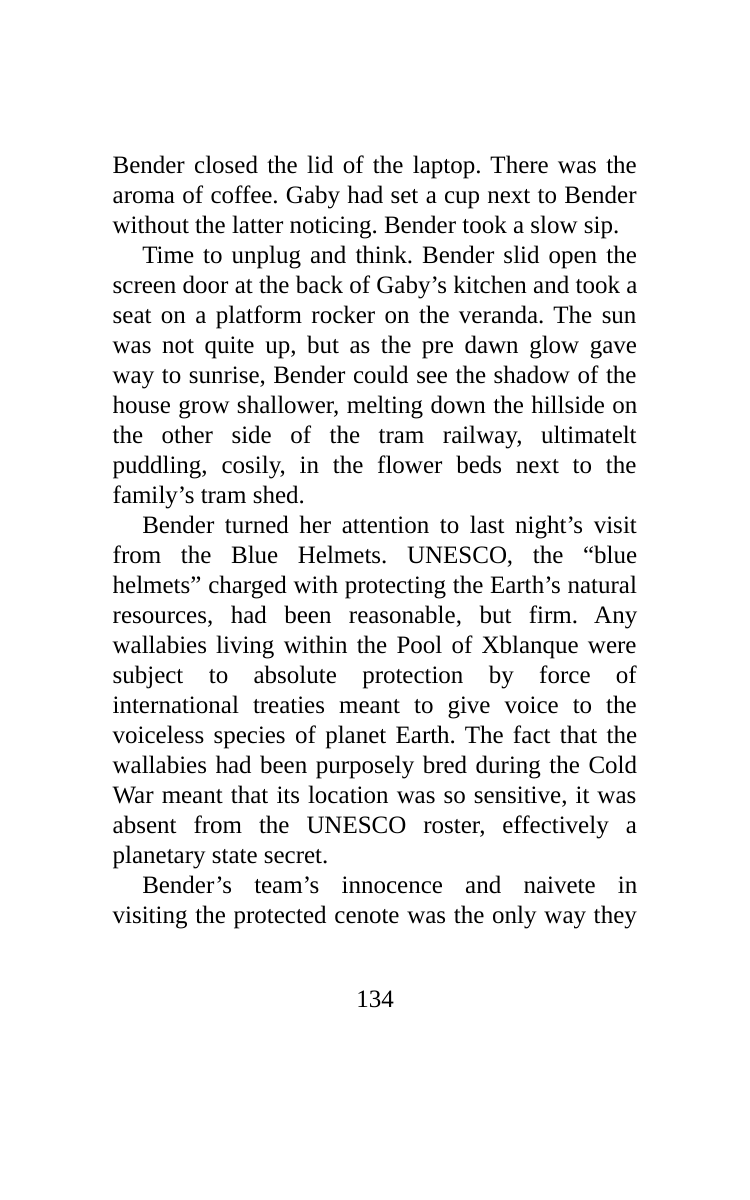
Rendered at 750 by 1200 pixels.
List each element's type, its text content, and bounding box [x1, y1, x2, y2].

text Bender turned her attention to last night’s visit from the Blue Helmets. UNESCO, the “blue helmets” charged with protecting the Earth’s natural resources, had been reasonable, but firm. Any wallabies living within the Pool of Xblanque were subject to absolute protection by force of international treaties meant to give voice to the voiceless species of planet Earth. The fact that the wallabies had been purposely bred during the Cold War meant that its location was so sensitive, it was absent from the UNESCO roster, effectively a planetary state secret. [112, 510, 637, 870]
text Time to unplug and think. Bender slid open the screen door at the back of Gaby’s kitchen and took a seat on a platform rocker on the veranda. The sun was not quite up, but as the pre dawn glow gave way to sunrise, Bender could see the shadow of the house grow shallower, melting down the hillside on the other side of the tram railway, ultimatelt puddling, cosily, in the flower beds next to the family’s tram shed. [112, 240, 637, 510]
text Bender’s team’s innocence and naivete in visiting the protected cenote was the only way they [112, 870, 637, 930]
text Bender closed the lid of the laptop. There was the aroma of coffee. Gaby had set a cup next to Bender without the latter noticing. Bender took a slow sip. [112, 150, 637, 240]
